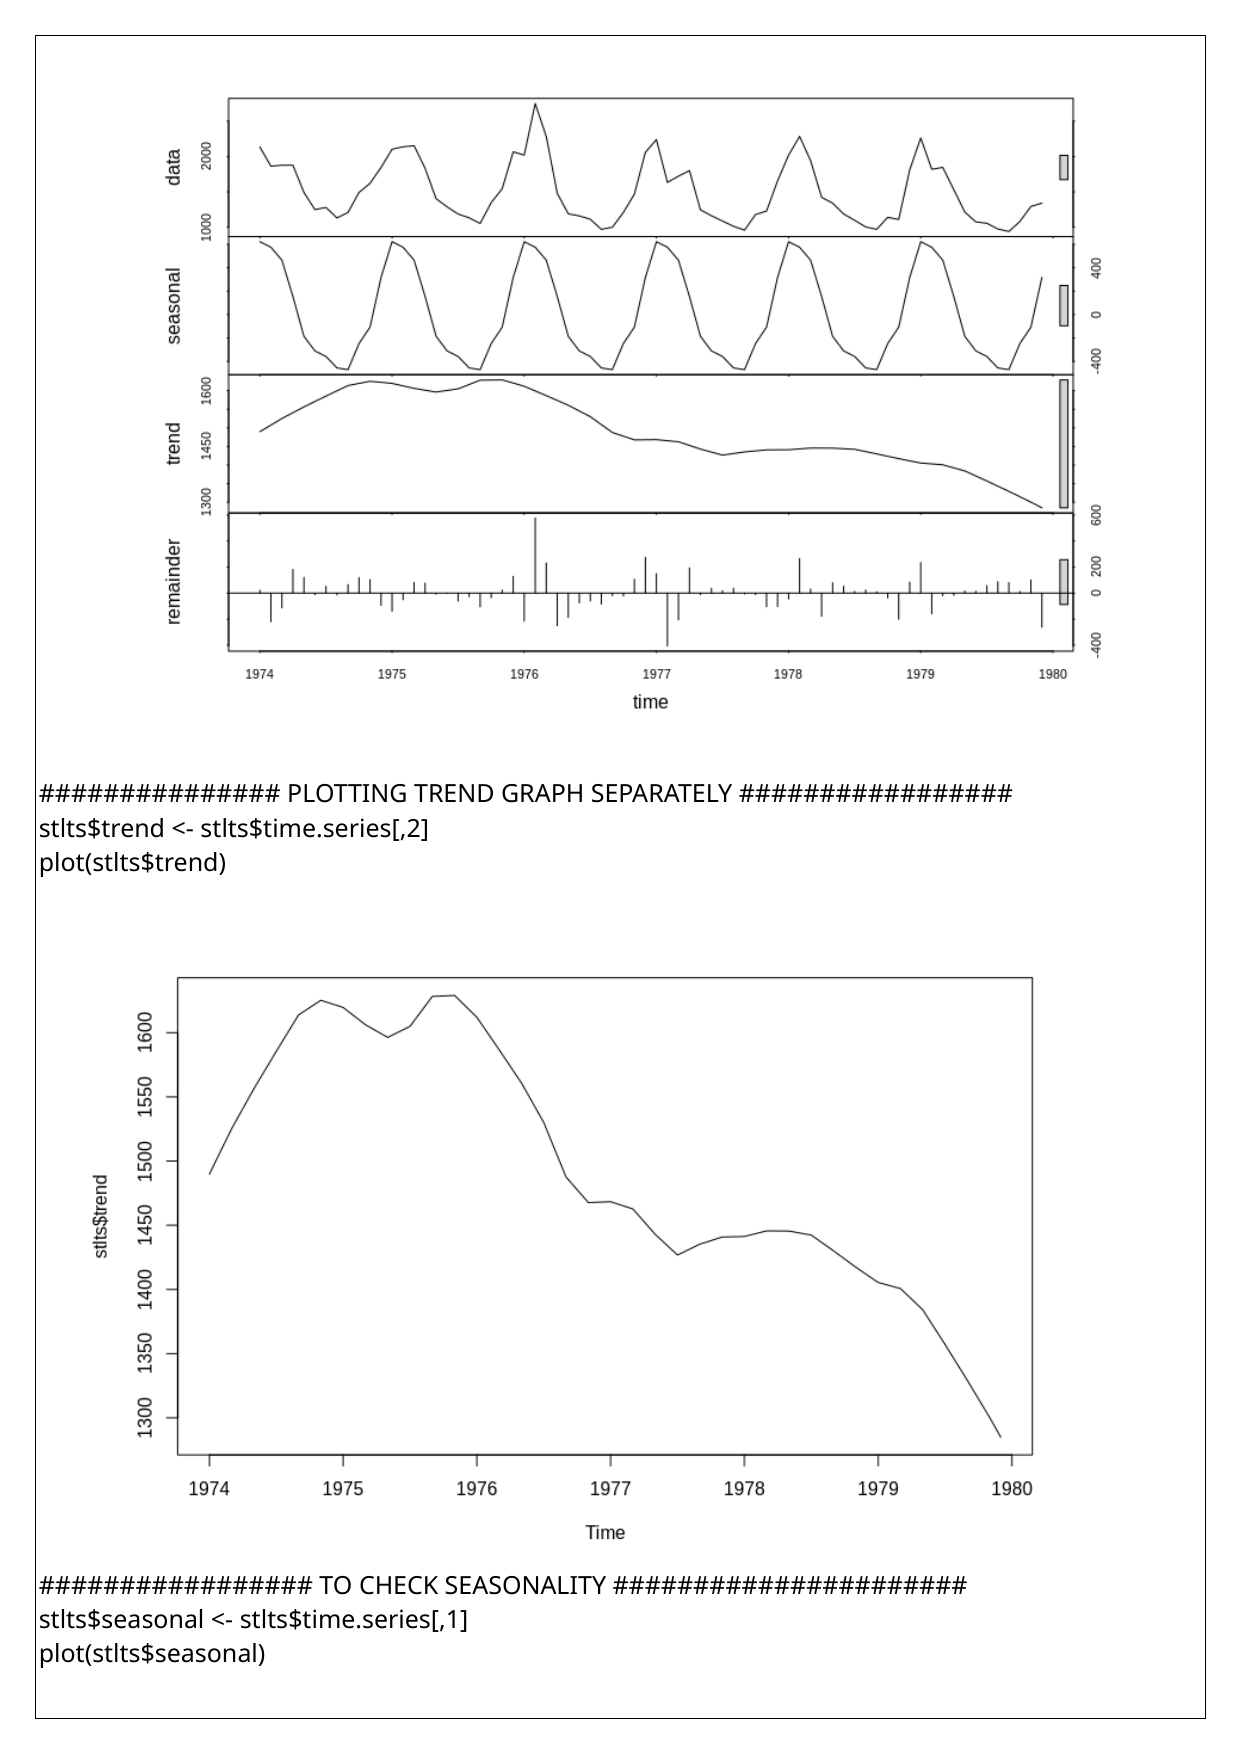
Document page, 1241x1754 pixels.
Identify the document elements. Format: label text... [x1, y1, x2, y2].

picture [87, 887, 1079, 1568]
text stlts$trend <- stlts$time.series[,2] [38, 810, 1202, 844]
text plot(stlts$trend) [38, 844, 1202, 878]
text stlts$seasonal <- stlts$time.series[,1] [38, 1602, 1202, 1636]
text ################# TO CHECK SEASONALITY ###################### [38, 1568, 1202, 1602]
text plot(stlts$seasonal) [38, 1636, 1202, 1670]
text ############### PLOTTING TREND GRAPH SEPARATELY ################# [38, 776, 1202, 810]
picture [138, 38, 1164, 742]
